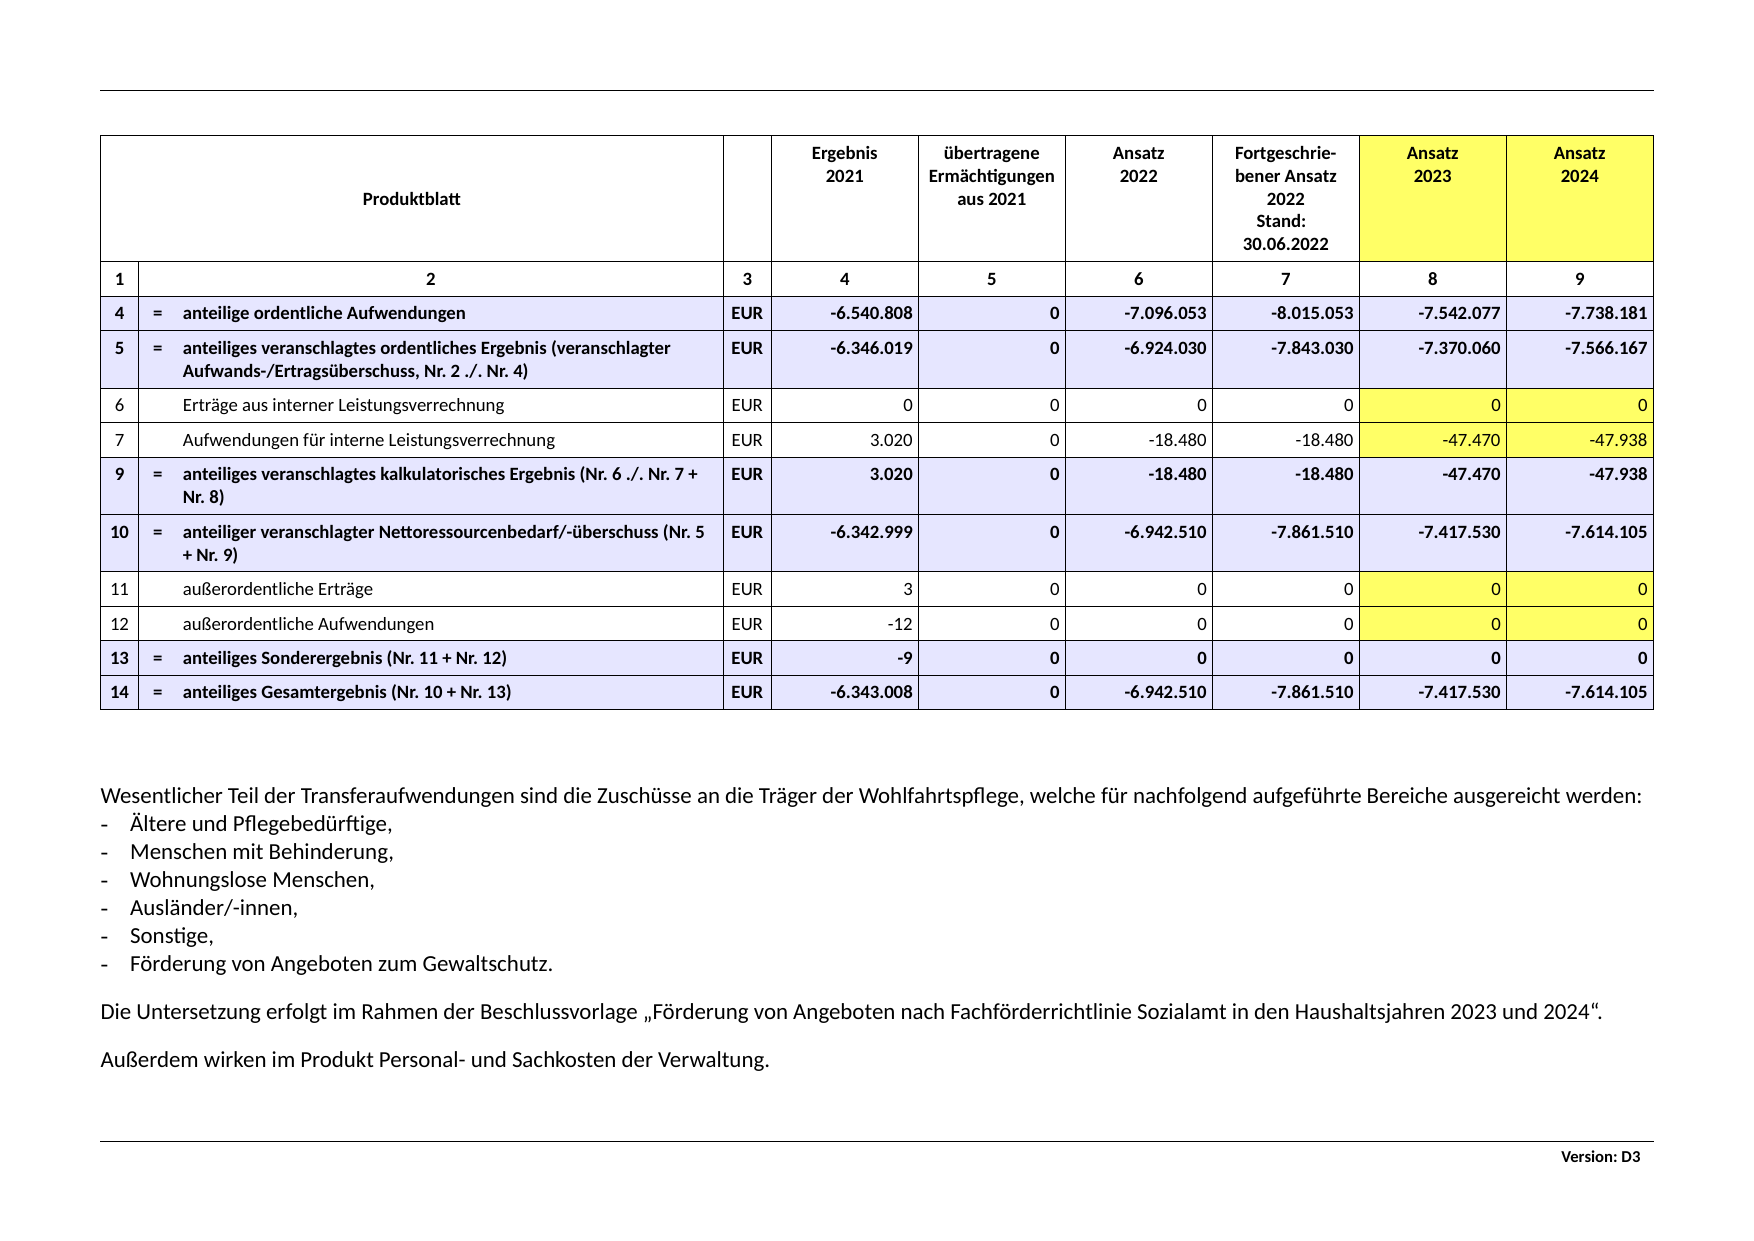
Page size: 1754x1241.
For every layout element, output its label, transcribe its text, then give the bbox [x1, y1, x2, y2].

table_cell 0 [1213, 641, 1359, 675]
table_cell -7.614.105 [1507, 676, 1653, 709]
table_cell 0 [1066, 607, 1212, 640]
table_cell 0 [919, 458, 1065, 514]
table_cell -7.566.167 [1507, 331, 1653, 388]
table_cell 4 [101, 297, 138, 330]
table_cell 0 [919, 641, 1065, 675]
table_cell -7.096.053 [1066, 297, 1212, 330]
text Wesentlicher Teil der Transferaufwendungen sind die Zuschüsse an die Träger der Wohlfahrtspflege, welche für nachfolgend aufgeführte Bereiche ausgereicht werden: [100, 781, 1653, 809]
table_cell -47.470 [1360, 423, 1506, 457]
table_cell 0 [919, 607, 1065, 640]
table_cell 9 [101, 458, 138, 514]
table_cell 3.020 [772, 423, 918, 457]
table_cell -18.480 [1066, 458, 1212, 514]
table_cell anteiliger veranschlagter Nettoressourcenbedarf/-überschuss (Nr. 5 + Nr. 9) [177, 515, 723, 571]
table_cell 0 [1507, 572, 1653, 606]
table_cell -7.614.105 [1507, 515, 1653, 571]
table_cell 8 [1360, 262, 1506, 296]
table_header Ergebnis 2021 [772, 136, 918, 261]
table_cell 0 [919, 515, 1065, 571]
table_cell = [139, 331, 177, 388]
table_cell 6 [1066, 262, 1212, 296]
table_cell = [139, 676, 177, 709]
table_cell 0 [1213, 389, 1359, 422]
table_cell außerordentliche Erträge [177, 572, 723, 606]
table_cell 0 [919, 572, 1065, 606]
table_cell [139, 607, 177, 640]
table_cell [139, 572, 177, 606]
table_cell 10 [101, 515, 138, 571]
table_cell 0 [1360, 389, 1506, 422]
table_cell EUR [724, 331, 771, 388]
table_cell 0 [1213, 572, 1359, 606]
table_cell = [139, 297, 177, 330]
table_cell EUR [724, 676, 771, 709]
table_cell -47.470 [1360, 458, 1506, 514]
table_cell 7 [1213, 262, 1359, 296]
table_cell 3 [772, 572, 918, 606]
table_cell -9 [772, 641, 918, 675]
table_cell 0 [1066, 641, 1212, 675]
table_cell 0 [1213, 607, 1359, 640]
table_cell 13 [101, 641, 138, 675]
table_header übertragene Ermächtigungen aus 2021 [919, 136, 1065, 261]
table_cell -18.480 [1066, 423, 1212, 457]
table_cell -47.938 [1507, 458, 1653, 514]
table_cell EUR [724, 389, 771, 422]
table_cell Aufwendungen für interne Leistungsverrechnung [177, 423, 723, 457]
text Außerdem wirken im Produkt Personal- und Sachkosten der Verwaltung. [100, 1046, 1653, 1073]
table_cell = [139, 515, 177, 571]
table_cell -6.942.510 [1066, 515, 1212, 571]
table_cell 4 [772, 262, 918, 296]
list Ausländer/-innen, [100, 893, 1653, 921]
table_header Ansatz 2024 [1507, 136, 1653, 261]
table_cell -6.342.999 [772, 515, 918, 571]
table_cell -6.540.808 [772, 297, 918, 330]
table_cell -18.480 [1213, 423, 1359, 457]
table_cell 0 [772, 389, 918, 422]
table_cell anteilige ordentliche Aufwendungen [177, 297, 723, 330]
table_cell -47.938 [1507, 423, 1653, 457]
table_cell 2 [139, 262, 723, 296]
table_cell 14 [101, 676, 138, 709]
table_cell -6.346.019 [772, 331, 918, 388]
list Menschen mit Behinderung, [100, 837, 1653, 865]
table_cell anteiliges veranschlagtes ordentliches Ergebnis (veranschlagter Aufwands-/Ertragsüberschuss, Nr. 2 ./. Nr. 4) [177, 331, 723, 388]
table_cell -7.861.510 [1213, 676, 1359, 709]
table_cell 12 [101, 607, 138, 640]
table_header Fortgeschrie-bener Ansatz 2022 Stand: 30.06.2022 [1213, 136, 1359, 261]
list Wohnungslose Menschen, [100, 865, 1653, 893]
table_cell 0 [919, 331, 1065, 388]
table_cell 0 [1066, 389, 1212, 422]
table_cell 5 [919, 262, 1065, 296]
table_cell 0 [1360, 641, 1506, 675]
table_cell EUR [724, 458, 771, 514]
table_cell 6 [101, 389, 138, 422]
list Förderung von Angeboten zum Gewaltschutz. [100, 949, 1653, 977]
table_cell -7.417.530 [1360, 515, 1506, 571]
table_cell EUR [724, 572, 771, 606]
list Ältere und Pflegebedürftige, [100, 809, 1653, 837]
list Sonstige, [100, 921, 1653, 949]
table_cell außerordentliche Aufwendungen [177, 607, 723, 640]
table_cell 0 [1507, 389, 1653, 422]
table_cell 0 [1066, 572, 1212, 606]
table_cell = [139, 641, 177, 675]
table_cell 1 [101, 262, 138, 296]
table_cell EUR [724, 515, 771, 571]
table_header Produktblatt [101, 136, 723, 261]
table_cell -6.942.510 [1066, 676, 1212, 709]
table_cell 9 [1507, 262, 1653, 296]
table_cell EUR [724, 297, 771, 330]
table_cell 5 [101, 331, 138, 388]
table_cell -7.861.510 [1213, 515, 1359, 571]
table_cell -7.843.030 [1213, 331, 1359, 388]
table_cell 11 [101, 572, 138, 606]
table_header Ansatz 2023 [1360, 136, 1506, 261]
table_header [724, 136, 771, 261]
table_cell anteiliges Sonderergebnis (Nr. 11 + Nr. 12) [177, 641, 723, 675]
table_cell = [139, 458, 177, 514]
table_cell EUR [724, 641, 771, 675]
table_cell -7.370.060 [1360, 331, 1506, 388]
table_cell -8.015.053 [1213, 297, 1359, 330]
text Die Untersetzung erfolgt im Rahmen der Beschlussvorlage „Förderung von Angeboten nach Fachförderrichtlinie Sozialamt in den Haushaltsjahren 2023 und 2024“. [100, 997, 1653, 1025]
table_cell -7.417.530 [1360, 676, 1506, 709]
table_cell 3.020 [772, 458, 918, 514]
table_cell 7 [101, 423, 138, 457]
table_cell [139, 389, 177, 422]
table_cell -12 [772, 607, 918, 640]
table_cell -18.480 [1213, 458, 1359, 514]
table_cell 3 [724, 262, 771, 296]
table_cell 0 [1507, 641, 1653, 675]
table_cell 0 [919, 389, 1065, 422]
table_header Ansatz 2022 [1066, 136, 1212, 261]
table_cell anteiliges Gesamtergebnis (Nr. 10 + Nr. 13) [177, 676, 723, 709]
table_cell 0 [919, 423, 1065, 457]
table_cell 0 [1360, 572, 1506, 606]
table_cell [139, 423, 177, 457]
table_cell 0 [919, 676, 1065, 709]
table_cell EUR [724, 607, 771, 640]
table_cell EUR [724, 423, 771, 457]
table_cell anteiliges veranschlagtes kalkulatorisches Ergebnis (Nr. 6 ./. Nr. 7 + Nr. 8) [177, 458, 723, 514]
table_cell -6.343.008 [772, 676, 918, 709]
table_cell 0 [919, 297, 1065, 330]
table_cell -6.924.030 [1066, 331, 1212, 388]
table_cell 0 [1507, 607, 1653, 640]
table_cell Erträge aus interner Leistungsverrechnung [177, 389, 723, 422]
table_cell -7.542.077 [1360, 297, 1506, 330]
table_cell 0 [1360, 607, 1506, 640]
table_cell -7.738.181 [1507, 297, 1653, 330]
